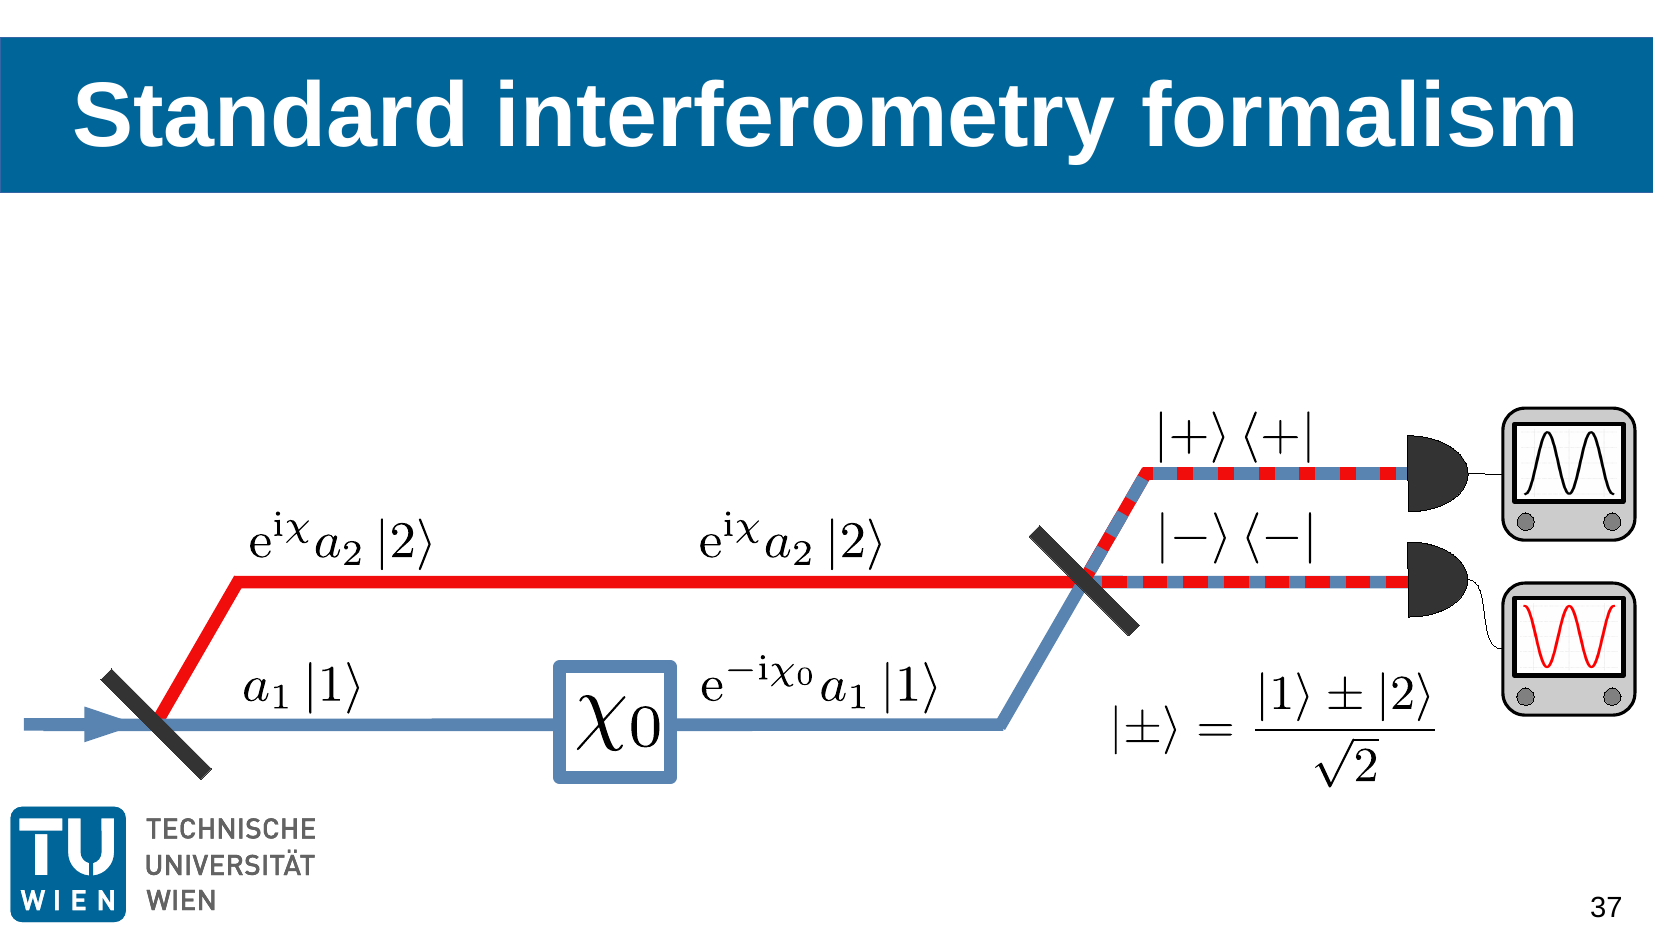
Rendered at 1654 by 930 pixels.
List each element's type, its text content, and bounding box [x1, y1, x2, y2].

text_box [100, 668, 212, 780]
picture [560, 680, 668, 766]
text_box [1407, 542, 1468, 618]
picture [1098, 661, 1456, 790]
text_box [1407, 435, 1469, 512]
picture [692, 504, 889, 582]
text_box [559, 666, 671, 778]
picture [1517, 426, 1621, 500]
picture [242, 504, 439, 582]
picture [1516, 600, 1622, 674]
picture [692, 651, 952, 716]
title Standard interferometry formalism [0, 37, 1653, 193]
text_box [1502, 408, 1635, 541]
text_box [1029, 525, 1140, 636]
picture [234, 648, 372, 726]
picture [1148, 491, 1319, 581]
picture [1146, 396, 1317, 469]
text_box [1502, 583, 1635, 716]
